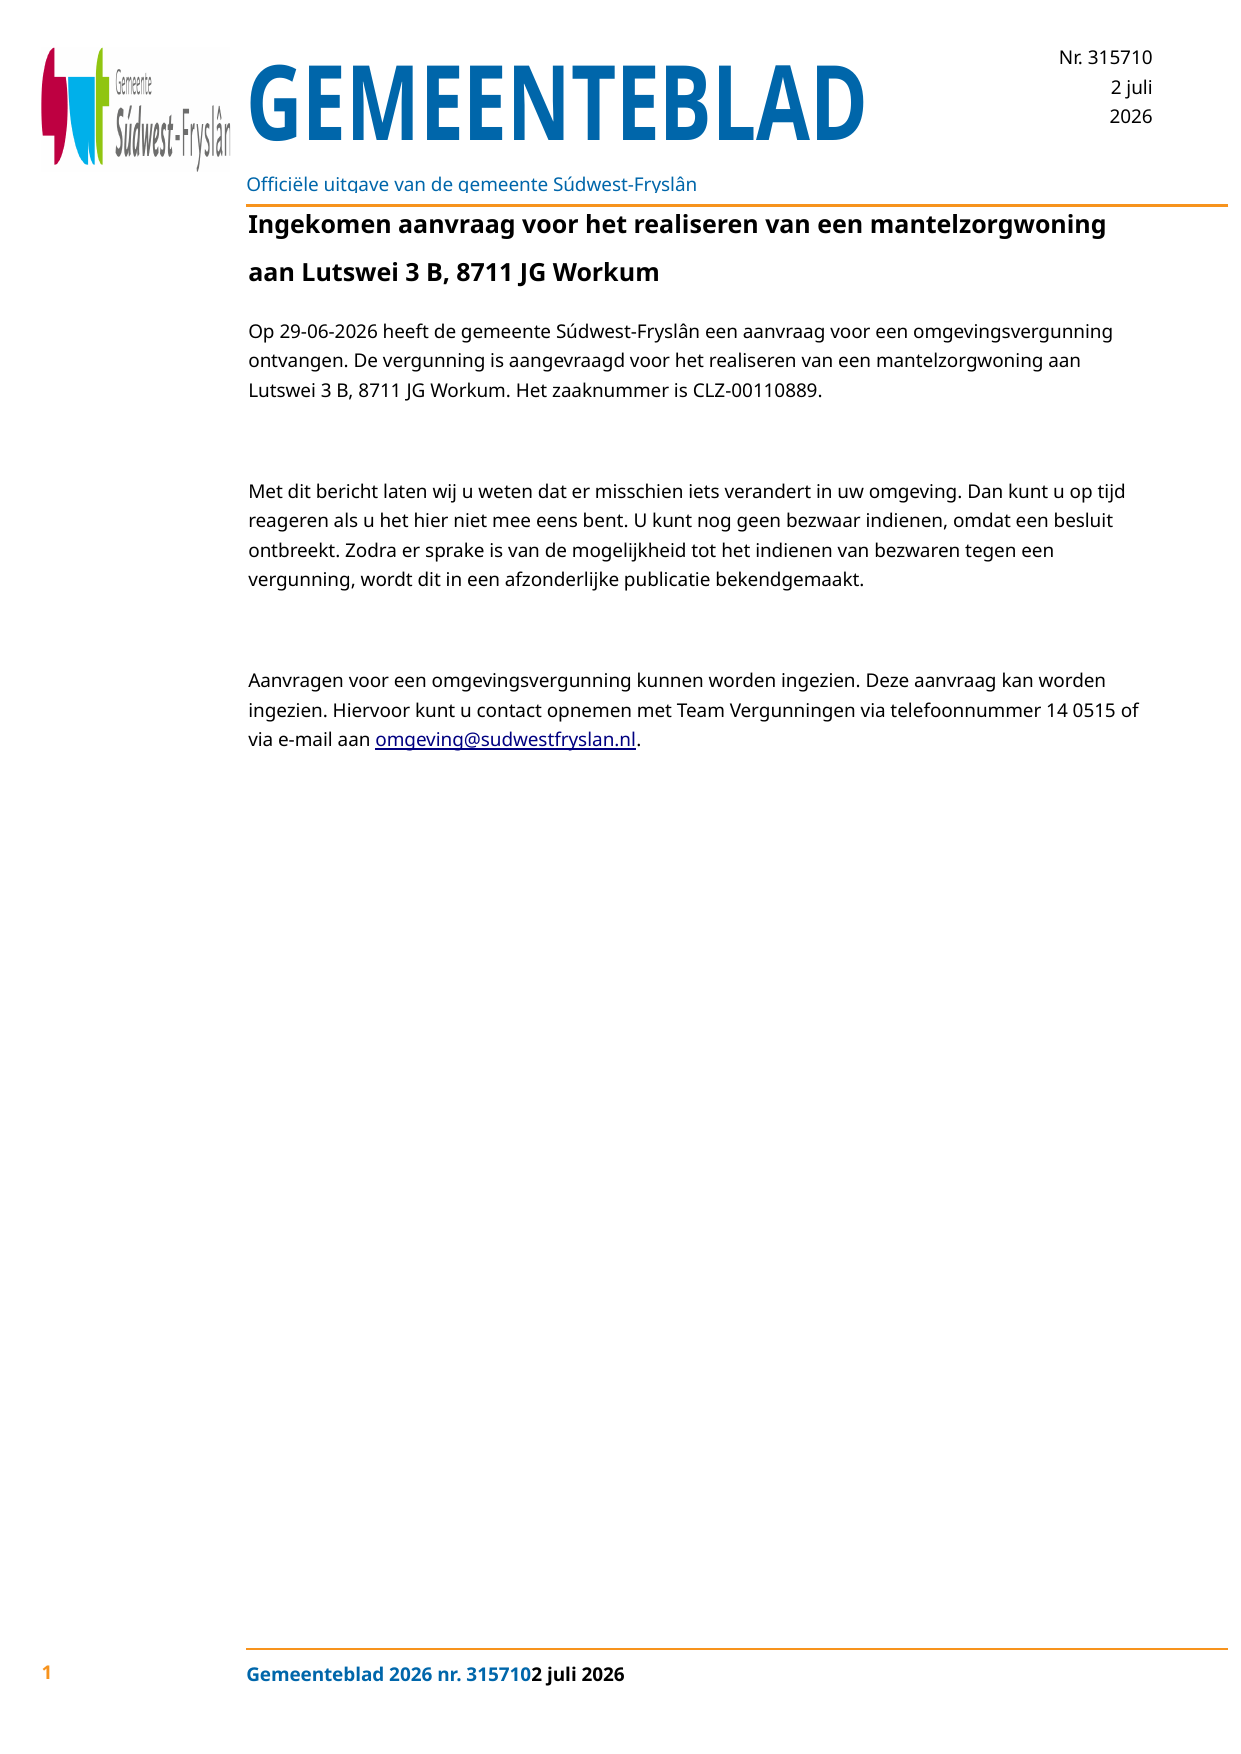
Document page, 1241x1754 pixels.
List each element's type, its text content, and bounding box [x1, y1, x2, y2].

picture [41, 47, 231, 172]
text Aanvragen voor een omgevingsvergunning kunnen worden ingezien. Deze aanvraag kan worden ingezien. Hiervoor kunt u contact opnemen met Team Vergunningen via telefoonnummer 14 0515 of via e-mail aan omgeving@sudwestfryslan.nl. [248, 667, 1152, 752]
text Ingekomen aanvraag voor het realiseren van een mantelzorgwoning aan Lutswei 3 B, 8711 JG Workum [248, 207, 1152, 288]
text Met dit bericht laten wij u weten dat er misschien iets verandert in uw omgeving. Dan kunt u op tijd reageren als u het hier niet mee eens bent. U kunt nog geen bezwaar indienen, omdat een besluit ontbreekt. Zodra er sprake is van de mogelijkheid tot het indienen van bezwaren tegen een vergunning, wordt dit in een afzonderlijke publicatie bekendgemaakt. [248, 478, 1152, 592]
text Op 29-06-2026 heeft de gemeente Súdwest-Fryslân een aanvraag voor een omgevingsvergunning ontvangen. De vergunning is aangevraagd voor het realiseren van een mantelzorgwoning aan Lutswei 3 B, 8711 JG Workum. Het zaaknummer is CLZ-00110889. [248, 318, 1152, 403]
